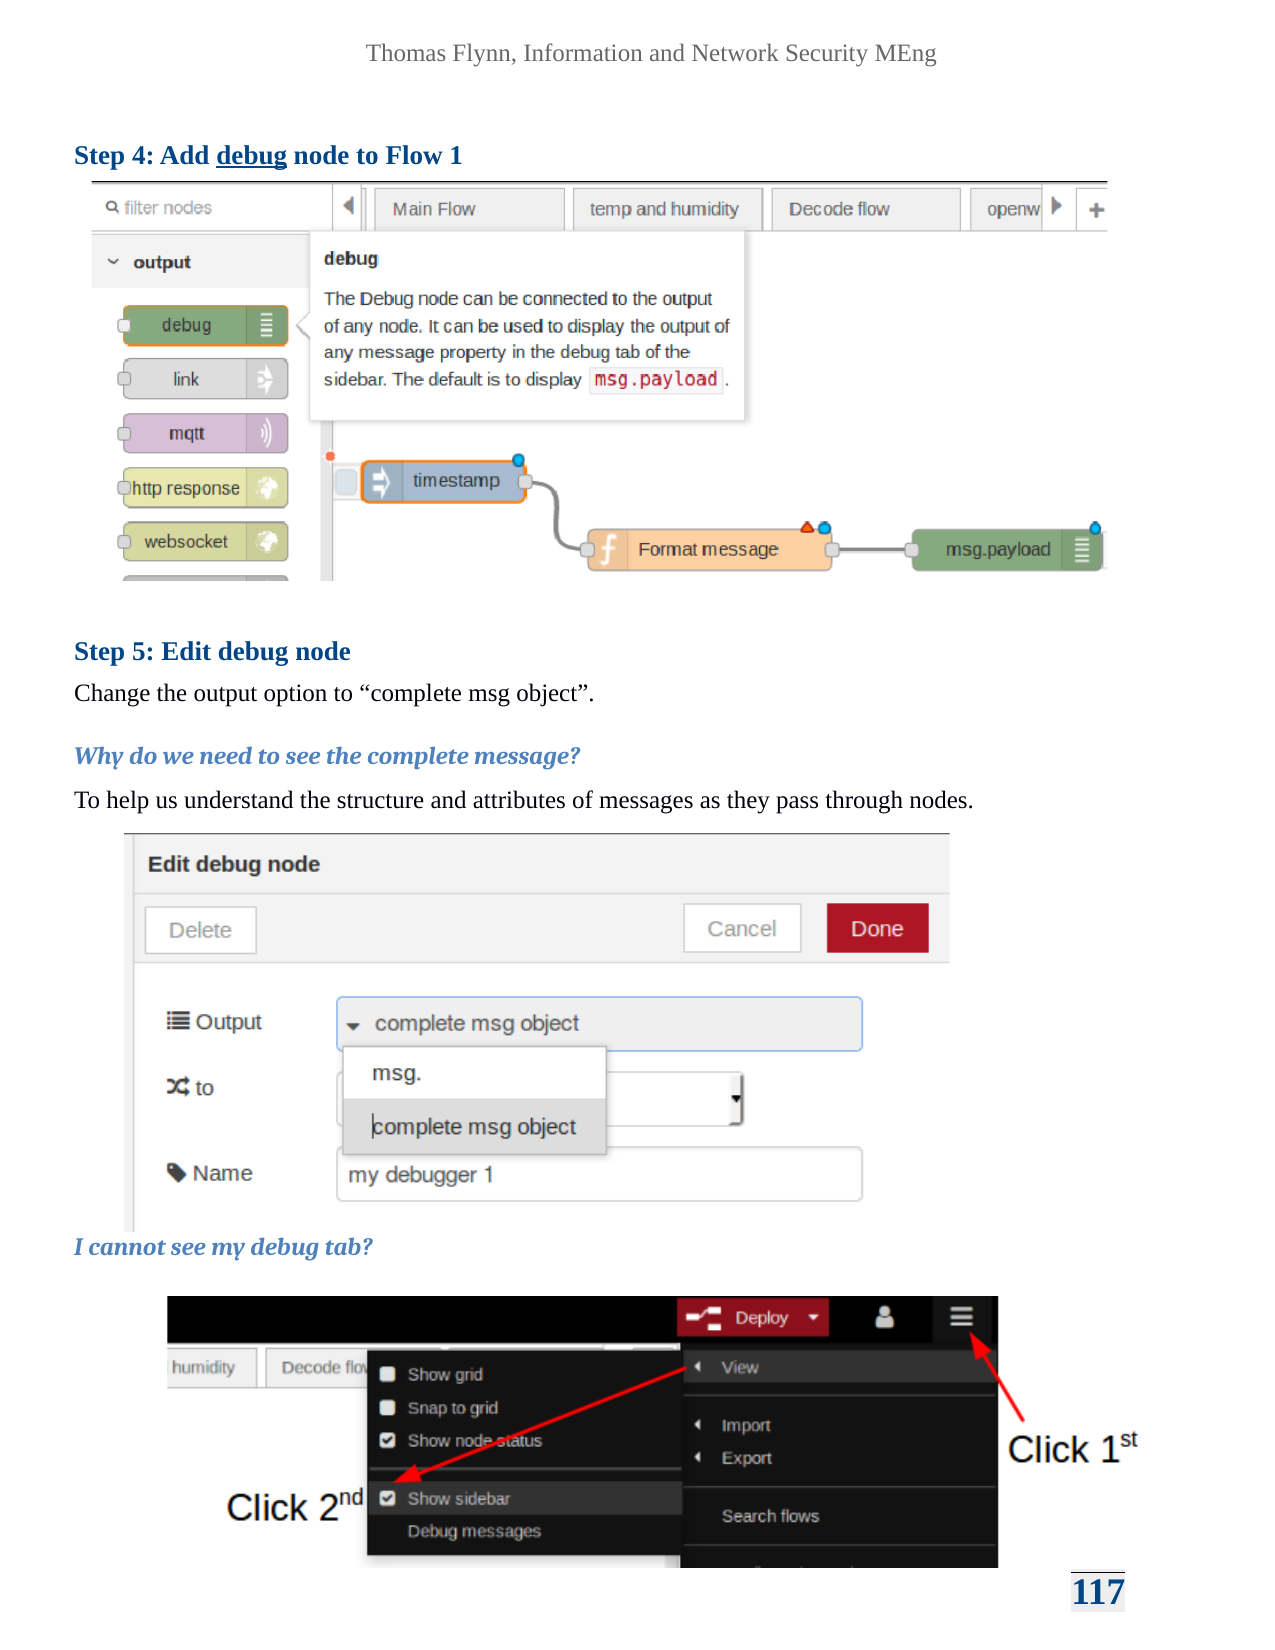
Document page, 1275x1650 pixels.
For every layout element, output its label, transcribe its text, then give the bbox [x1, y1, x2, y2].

text Change the output option to “complete msg object”. [74, 678, 1125, 707]
subtitle Step 4: Add debug node to Flow 1 [74, 139, 1125, 170]
subtitle I cannot see my debug tab? [74, 1233, 1125, 1262]
subtitle Step 5: Edit debug node [74, 635, 1125, 667]
text To help us understand the structure and attributes of messages as they pass through nodes. [74, 785, 1125, 814]
picture [91, 181, 1108, 581]
subtitle Why do we need to see the complete message? [74, 742, 1125, 771]
picture [167, 1296, 1155, 1568]
picture [124, 833, 950, 1232]
